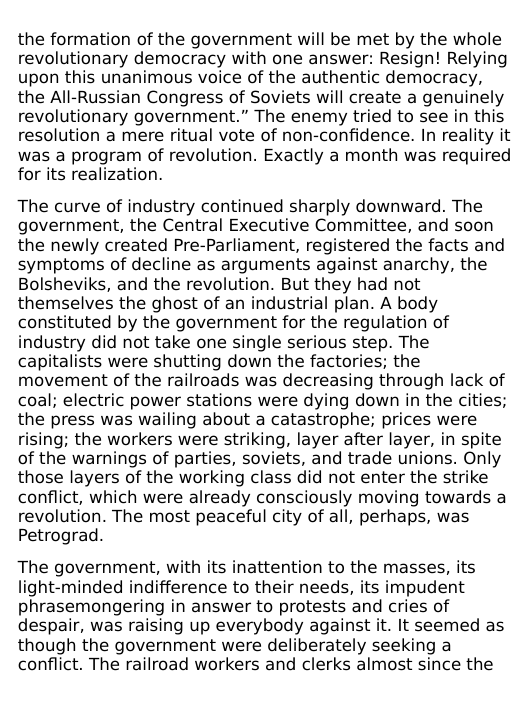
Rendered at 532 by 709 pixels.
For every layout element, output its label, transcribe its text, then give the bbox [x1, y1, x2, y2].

text The curve of industry continued sharply downward. The government, the Central Executive Committee, and soon the newly created Pre-Parliament, registered the facts and symptoms of decline as arguments against anarchy, the Bolsheviks, and the revolution. But they had not themselves the ghost of an industrial plan. A body constituted by the government for the regulation of industry did not take one single serious step. The capitalists were shutting down the factories; the movement of the railroads was decreasing through lack of coal; electric power stations were dying down in the cities; the press was wailing about a catastrophe; prices were rising; the workers were striking, layer after layer, in spite of the warnings of parties, soviets, and trade unions. Only those layers of the working class did not enter the strike conflict, which were already consciously moving towards a revolution. The most peaceful city of all, perhaps, was Petrograd. [18, 197, 514, 546]
text The government, with its inattention to the masses, its light-minded indifference to their needs, its impudent phrasemongering in answer to protests and cries of despair, was raising up everybody against it. It seemed as though the government were deliberately seeking a conflict. The railroad workers and clerks almost since the [18, 558, 514, 674]
text the formation of the government will be met by the whole revolutionary democracy with one answer: Resign! Relying upon this unanimous voice of the authentic democracy, the All-Russian Congress of Soviets will create a genuinely revolutionary government.” The enemy tried to see in this resolution a mere ritual vote of non-confidence. In reality it was a program of revolution. Exactly a month was required for its realization. [18, 29, 514, 184]
